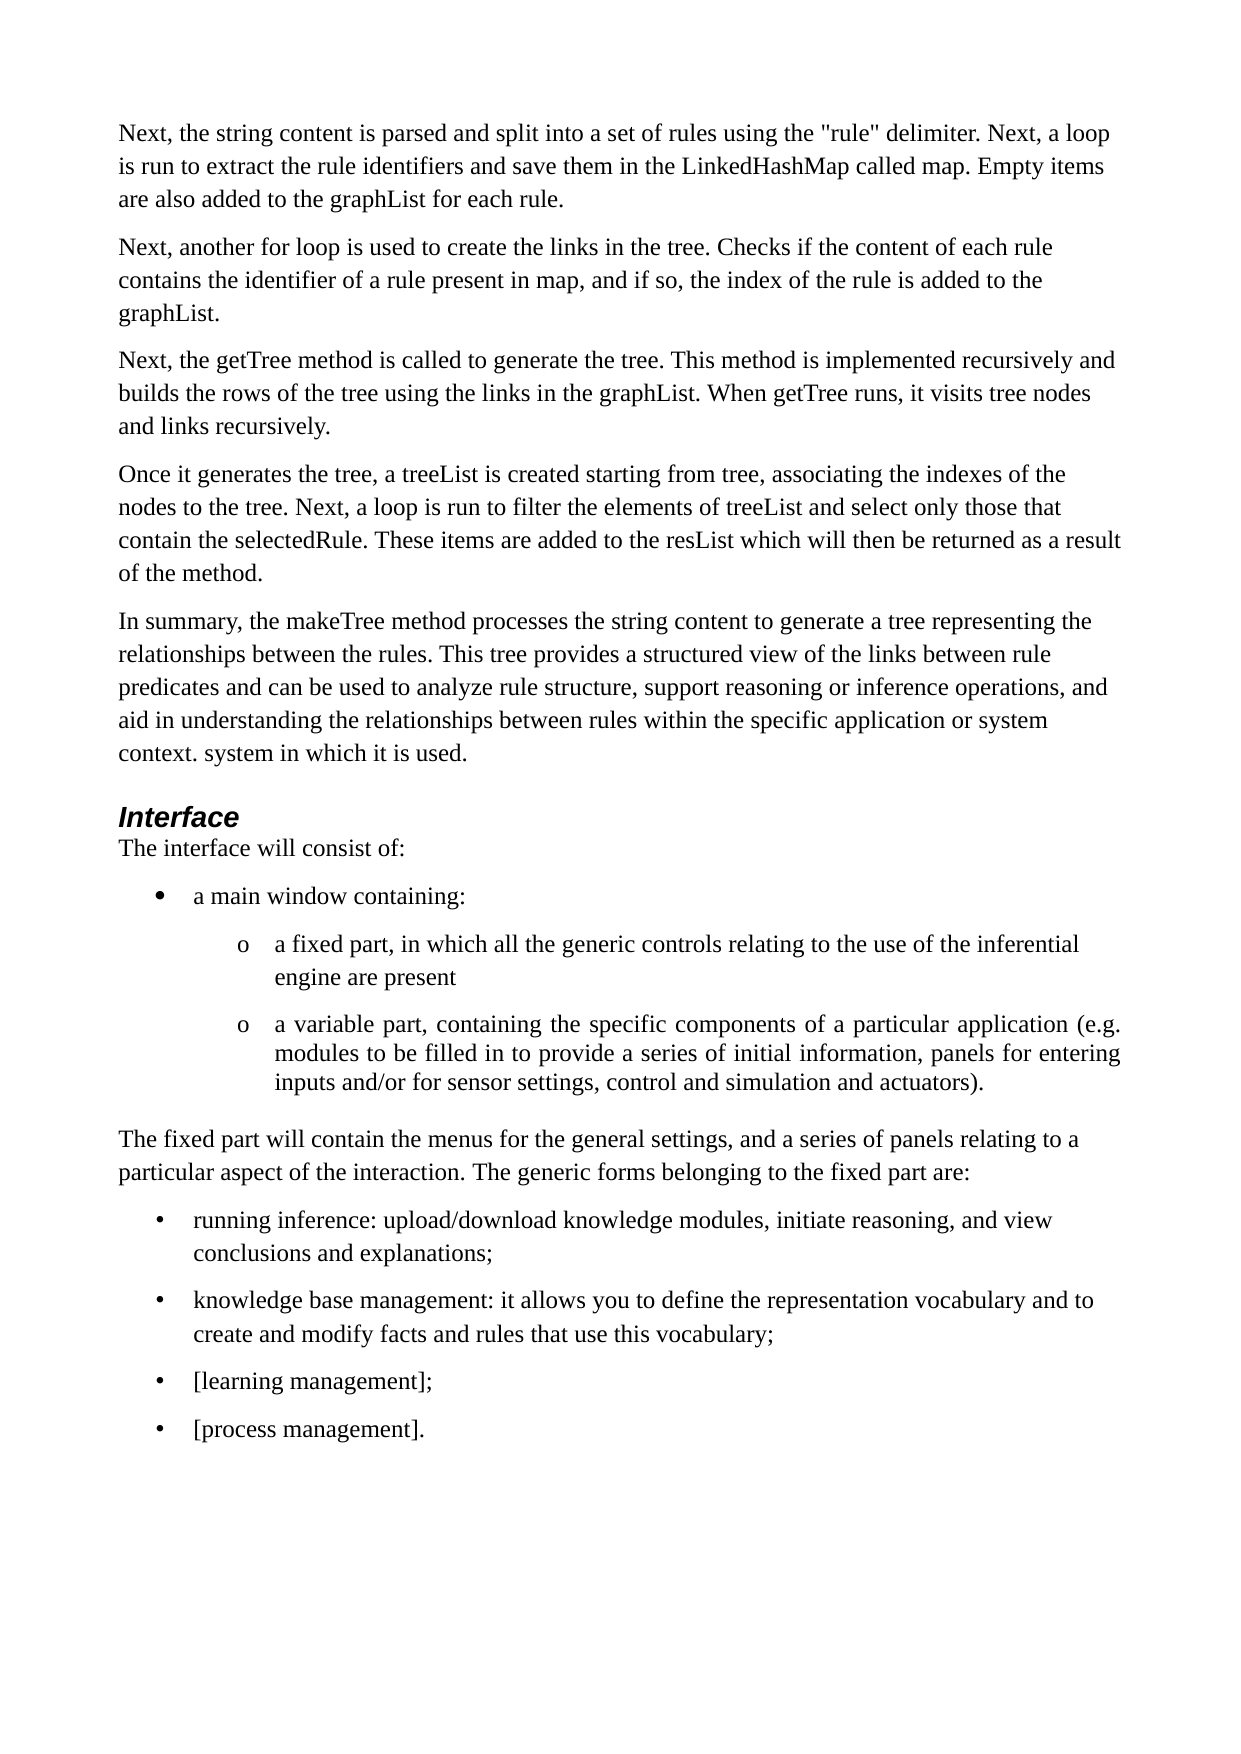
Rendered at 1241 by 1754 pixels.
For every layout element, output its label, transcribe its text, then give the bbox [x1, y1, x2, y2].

text The fixed part will contain the menus for the general settings, and a series of panels relating to a particular aspect of the interaction. The generic forms belonging to the fixed part are: [118, 1124, 1122, 1186]
subtitle Interface [118, 800, 1122, 833]
text Next, the string content is parsed and split into a set of rules using the "rule" delimiter. Next, a loop is run to extract the rule identifiers and save them in the LinkedHashMap called map. Empty items are also added to the graphList for each rule. [118, 118, 1122, 213]
list [process management]. [156, 1414, 1122, 1443]
list a main window containing: [156, 881, 1122, 910]
text Next, the getTree method is called to generate the tree. This method is implemented recursively and builds the rows of the tree using the links in the graphList. When getTree runs, it visits tree nodes and links recursively. [118, 345, 1122, 440]
text Next, another for loop is used to create the links in the tree. Checks if the content of each rule contains the identifier of a rule present in map, and if so, the index of the rule is added to the graphList. [118, 232, 1122, 327]
text The interface will consist of: [118, 833, 1122, 862]
list knowledge base management: it allows you to define the representation vocabulary and to create and modify facts and rules that use this vocabulary; [156, 1286, 1122, 1347]
list a fixed part, in which all the generic controls relating to the use of the inferential engine are present [237, 929, 1122, 991]
text Once it generates the tree, a treeList is created starting from tree, associating the indexes of the nodes to the tree. Next, a loop is run to filter the elements of treeList and select only those that contain the selectedRule. These items are added to the resList which will then be returned as a result of the method. [118, 459, 1122, 587]
list a variable part, containing the specific components of a particular application (e.g. modules to be filled in to provide a series of initial information, panels for entering inputs and/or for sensor settings, control and simulation and actuators). [237, 1009, 1122, 1096]
list [learning management]; [156, 1366, 1122, 1395]
text In summary, the makeTree method processes the string content to generate a tree representing the relationships between the rules. This tree provides a structured view of the links between rule predicates and can be used to analyze rule structure, support reasoning or inference operations, and aid in understanding the relationships between rules within the specific application or system context. system in which it is used. [118, 606, 1122, 767]
list running inference: upload/download knowledge modules, initiate reasoning, and view conclusions and explanations; [156, 1205, 1122, 1267]
